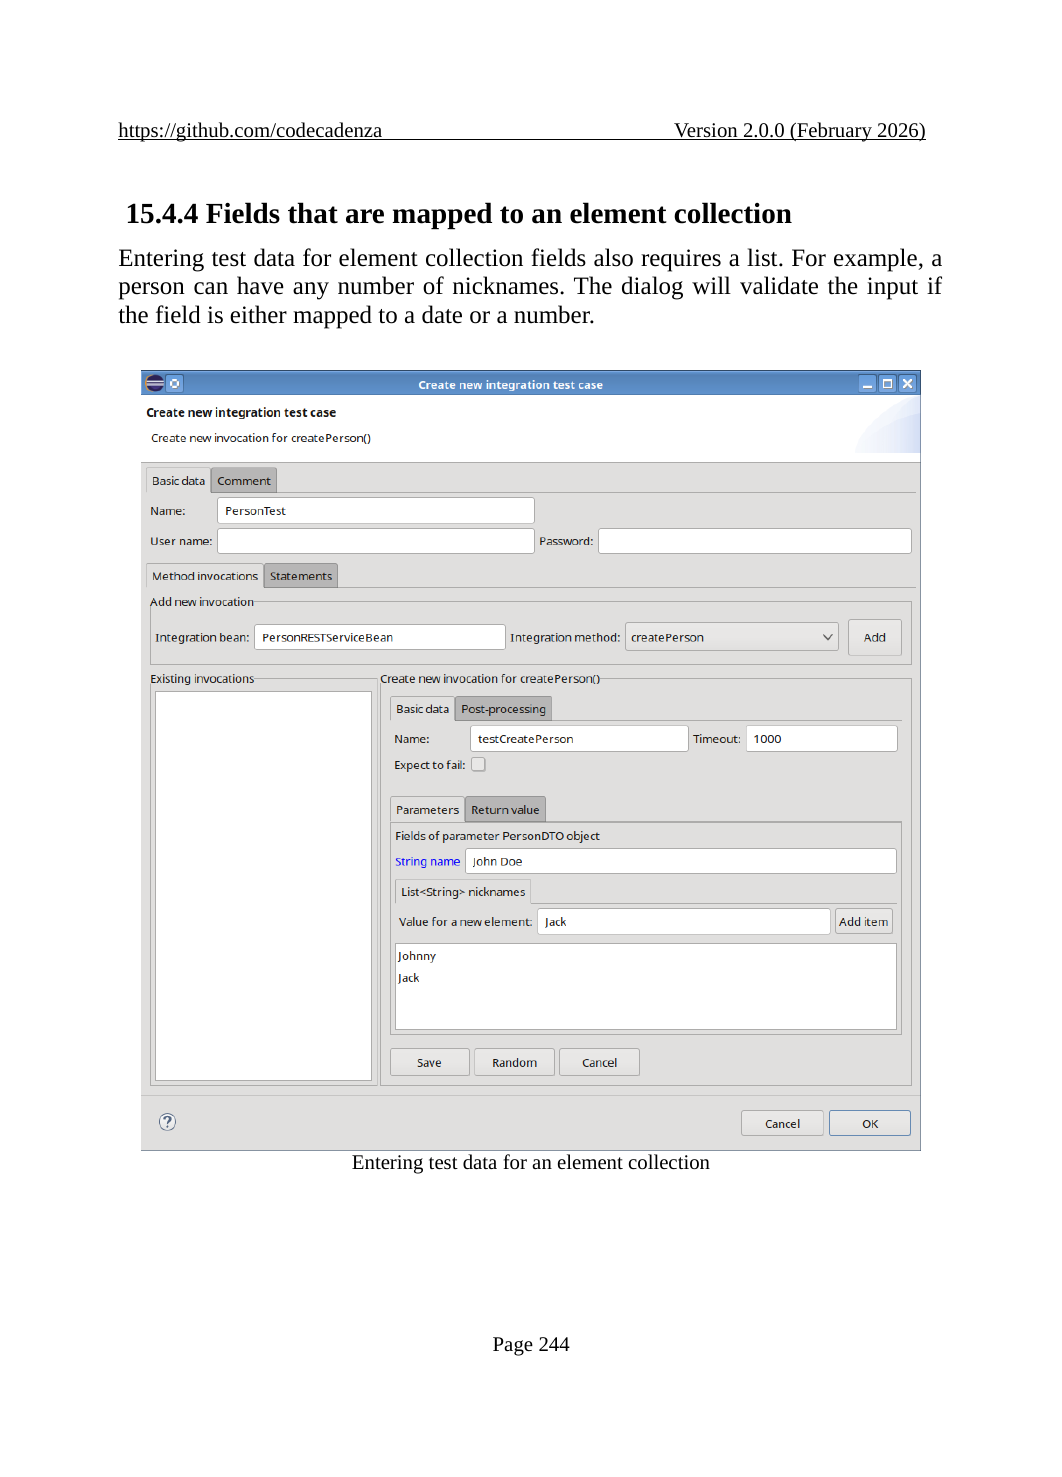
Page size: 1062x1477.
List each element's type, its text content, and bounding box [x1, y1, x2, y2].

subtitle Fields that are mapped to an element collection [118, 197, 944, 230]
picture [141, 370, 921, 1151]
text Entering test data for element collection fields also requires a list. For example, a person can have any number of nicknames. The dialog will validate the input if the field is either mapped to a date or a number. [118, 243, 944, 329]
text Entering test data for an element collection [141, 1151, 921, 1174]
